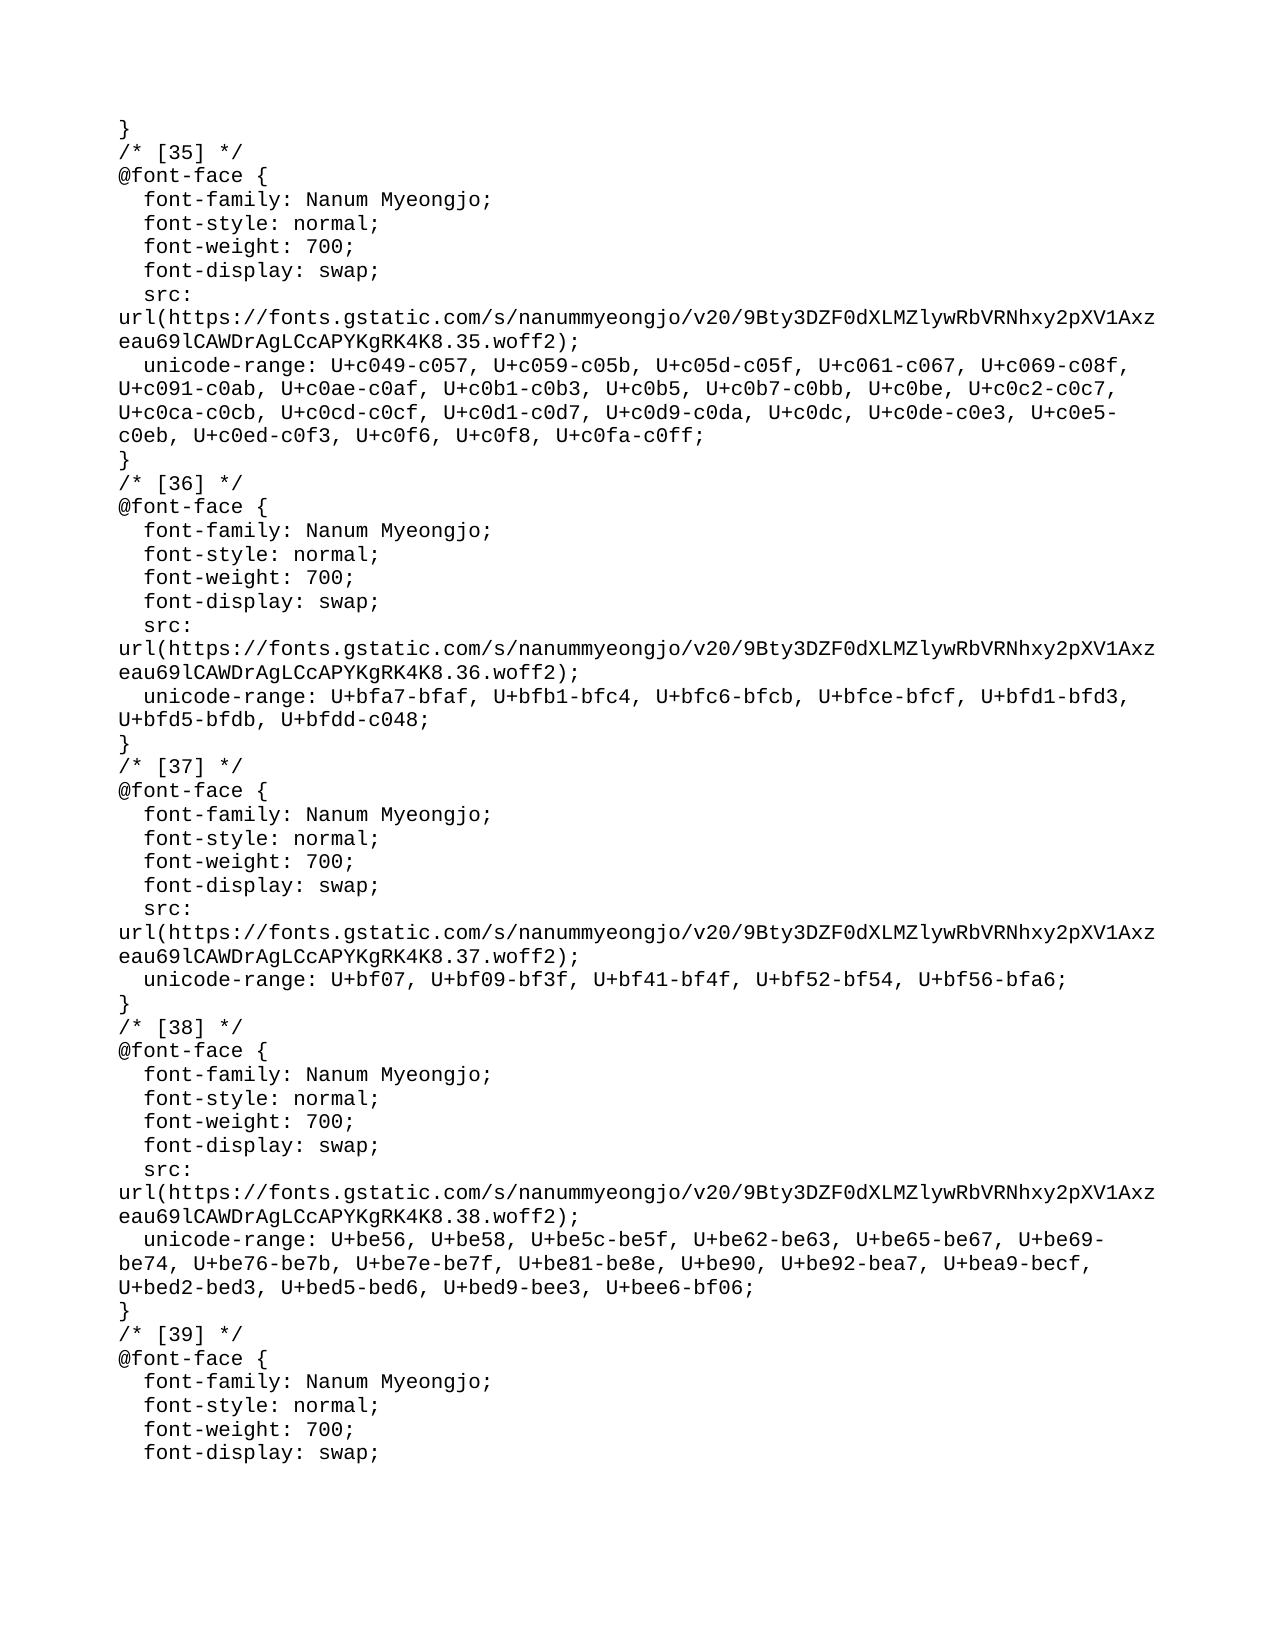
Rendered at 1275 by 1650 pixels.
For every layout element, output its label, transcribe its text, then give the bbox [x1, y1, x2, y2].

text font-display: swap; [118, 875, 1157, 898]
text font-style: normal; [118, 544, 1157, 567]
text /* [38] */ [118, 1017, 1157, 1040]
text font-family: Nanum Myeongjo; [118, 189, 1157, 213]
text font-style: normal; [118, 1088, 1157, 1111]
text @font-face { [118, 780, 1157, 804]
text @font-face { [118, 496, 1157, 520]
text font-weight: 700; [118, 1419, 1157, 1442]
text } [118, 1300, 1157, 1324]
text font-display: swap; [118, 260, 1157, 284]
text } [118, 733, 1157, 757]
text font-family: Nanum Myeongjo; [118, 1371, 1157, 1395]
text /* [37] */ [118, 757, 1157, 780]
text font-weight: 700; [118, 567, 1157, 591]
text /* [36] */ [118, 473, 1157, 496]
text font-weight: 700; [118, 1111, 1157, 1135]
text font-style: normal; [118, 1395, 1157, 1419]
text } [118, 118, 1157, 142]
text font-style: normal; [118, 827, 1157, 851]
text unicode-range: U+bf07, U+bf09-bf3f, U+bf41-bf4f, U+bf52-bf54, U+bf56-bfa6; [118, 969, 1157, 993]
text font-display: swap; [118, 1442, 1157, 1466]
text font-family: Nanum Myeongjo; [118, 804, 1157, 827]
text unicode-range: U+bfa7-bfaf, U+bfb1-bfc4, U+bfc6-bfcb, U+bfce-bfcf, U+bfd1-bfd3, U+bfd5-bfdb, U+bfdd-c048; [118, 686, 1157, 733]
text font-family: Nanum Myeongjo; [118, 520, 1157, 544]
text /* [35] */ [118, 142, 1157, 165]
text @font-face { [118, 165, 1157, 189]
text font-weight: 700; [118, 236, 1157, 260]
text unicode-range: U+c049-c057, U+c059-c05b, U+c05d-c05f, U+c061-c067, U+c069-c08f, U+c091-c0ab, U+c0ae-c0af, U+c0b1-c0b3, U+c0b5, U+c0b7-c0bb, U+c0be, U+c0c2-c0c7, U+c0ca-c0cb, U+c0cd-c0cf, U+c0d1-c0d7, U+c0d9-c0da, U+c0dc, U+c0de-c0e3, U+c0e5-c0eb, U+c0ed-c0f3, U+c0f6, U+c0f8, U+c0fa-c0ff; [118, 354, 1157, 449]
text @font-face { [118, 1040, 1157, 1064]
text unicode-range: U+be56, U+be58, U+be5c-be5f, U+be62-be63, U+be65-be67, U+be69-be74, U+be76-be7b, U+be7e-be7f, U+be81-be8e, U+be90, U+be92-bea7, U+bea9-becf, U+bed2-bed3, U+bed5-bed6, U+bed9-bee3, U+bee6-bf06; [118, 1229, 1157, 1300]
text font-family: Nanum Myeongjo; [118, 1064, 1157, 1088]
text font-style: normal; [118, 213, 1157, 236]
text font-display: swap; [118, 591, 1157, 615]
text } [118, 449, 1157, 473]
text } [118, 993, 1157, 1017]
text font-display: swap; [118, 1135, 1157, 1158]
text src: url(https://fonts.gstatic.com/s/nanummyeongjo/v20/9Bty3DZF0dXLMZlywRbVRNhxy2pXV1Axzeau69lCAWDrAgLCcAPYKgRK4K8.38.woff2); [118, 1158, 1157, 1229]
text src: url(https://fonts.gstatic.com/s/nanummyeongjo/v20/9Bty3DZF0dXLMZlywRbVRNhxy2pXV1Axzeau69lCAWDrAgLCcAPYKgRK4K8.36.woff2); [118, 615, 1157, 686]
text src: url(https://fonts.gstatic.com/s/nanummyeongjo/v20/9Bty3DZF0dXLMZlywRbVRNhxy2pXV1Axzeau69lCAWDrAgLCcAPYKgRK4K8.37.woff2); [118, 898, 1157, 969]
text @font-face { [118, 1348, 1157, 1371]
text src: url(https://fonts.gstatic.com/s/nanummyeongjo/v20/9Bty3DZF0dXLMZlywRbVRNhxy2pXV1Axzeau69lCAWDrAgLCcAPYKgRK4K8.35.woff2); [118, 284, 1157, 354]
text font-weight: 700; [118, 851, 1157, 875]
text /* [39] */ [118, 1324, 1157, 1348]
